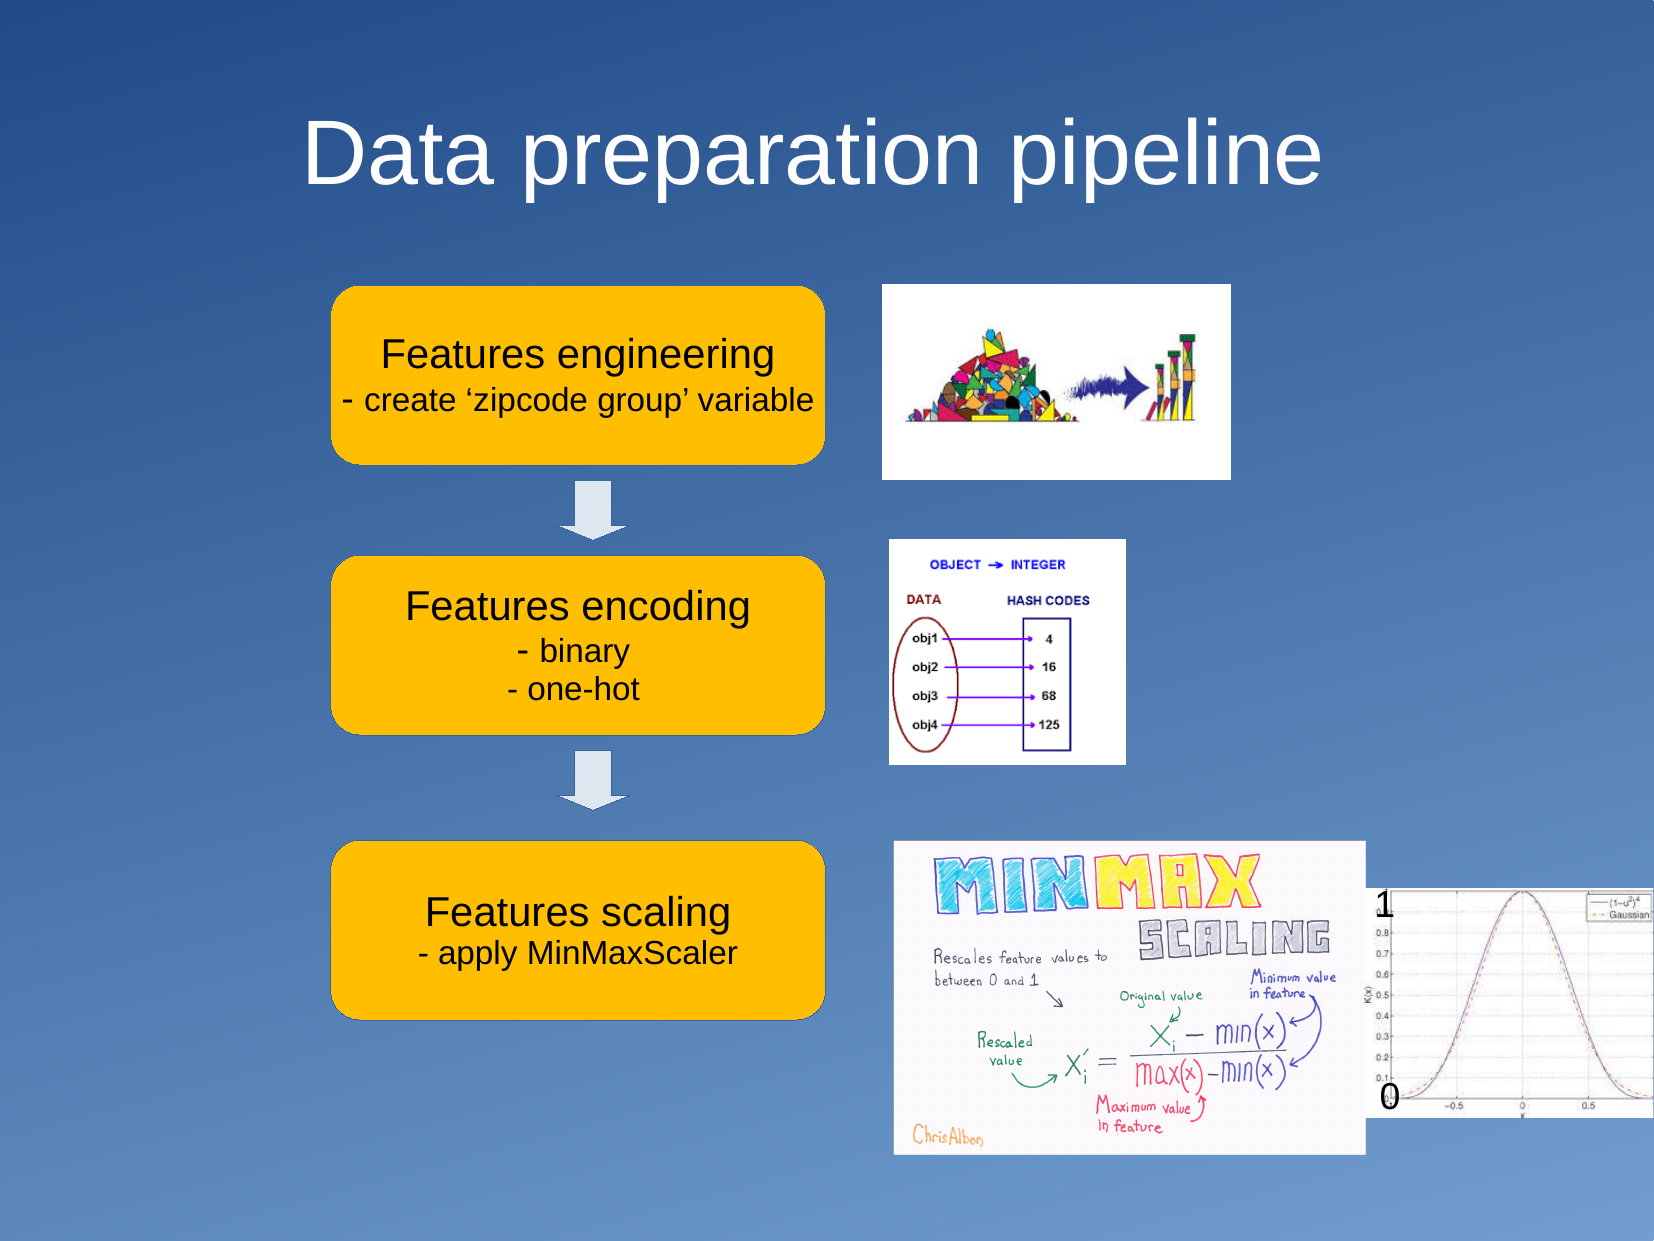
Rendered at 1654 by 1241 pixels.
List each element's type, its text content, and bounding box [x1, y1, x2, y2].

text_box Features engineering - create ‘zipcode group’ variable [330, 285, 826, 466]
picture [882, 284, 1231, 481]
text_box Features encoding - binary - one-hot [330, 555, 826, 736]
picture [893, 840, 1654, 1156]
text_box 0 [1364, 1068, 1416, 1126]
text_box [555, 480, 631, 541]
title Data preparation pipeline [82, 49, 1571, 257]
text_box Features scaling - apply MinMaxScaler [330, 840, 826, 1021]
text_box 1 [1359, 876, 1411, 934]
text_box [555, 750, 631, 811]
picture [889, 539, 1126, 766]
